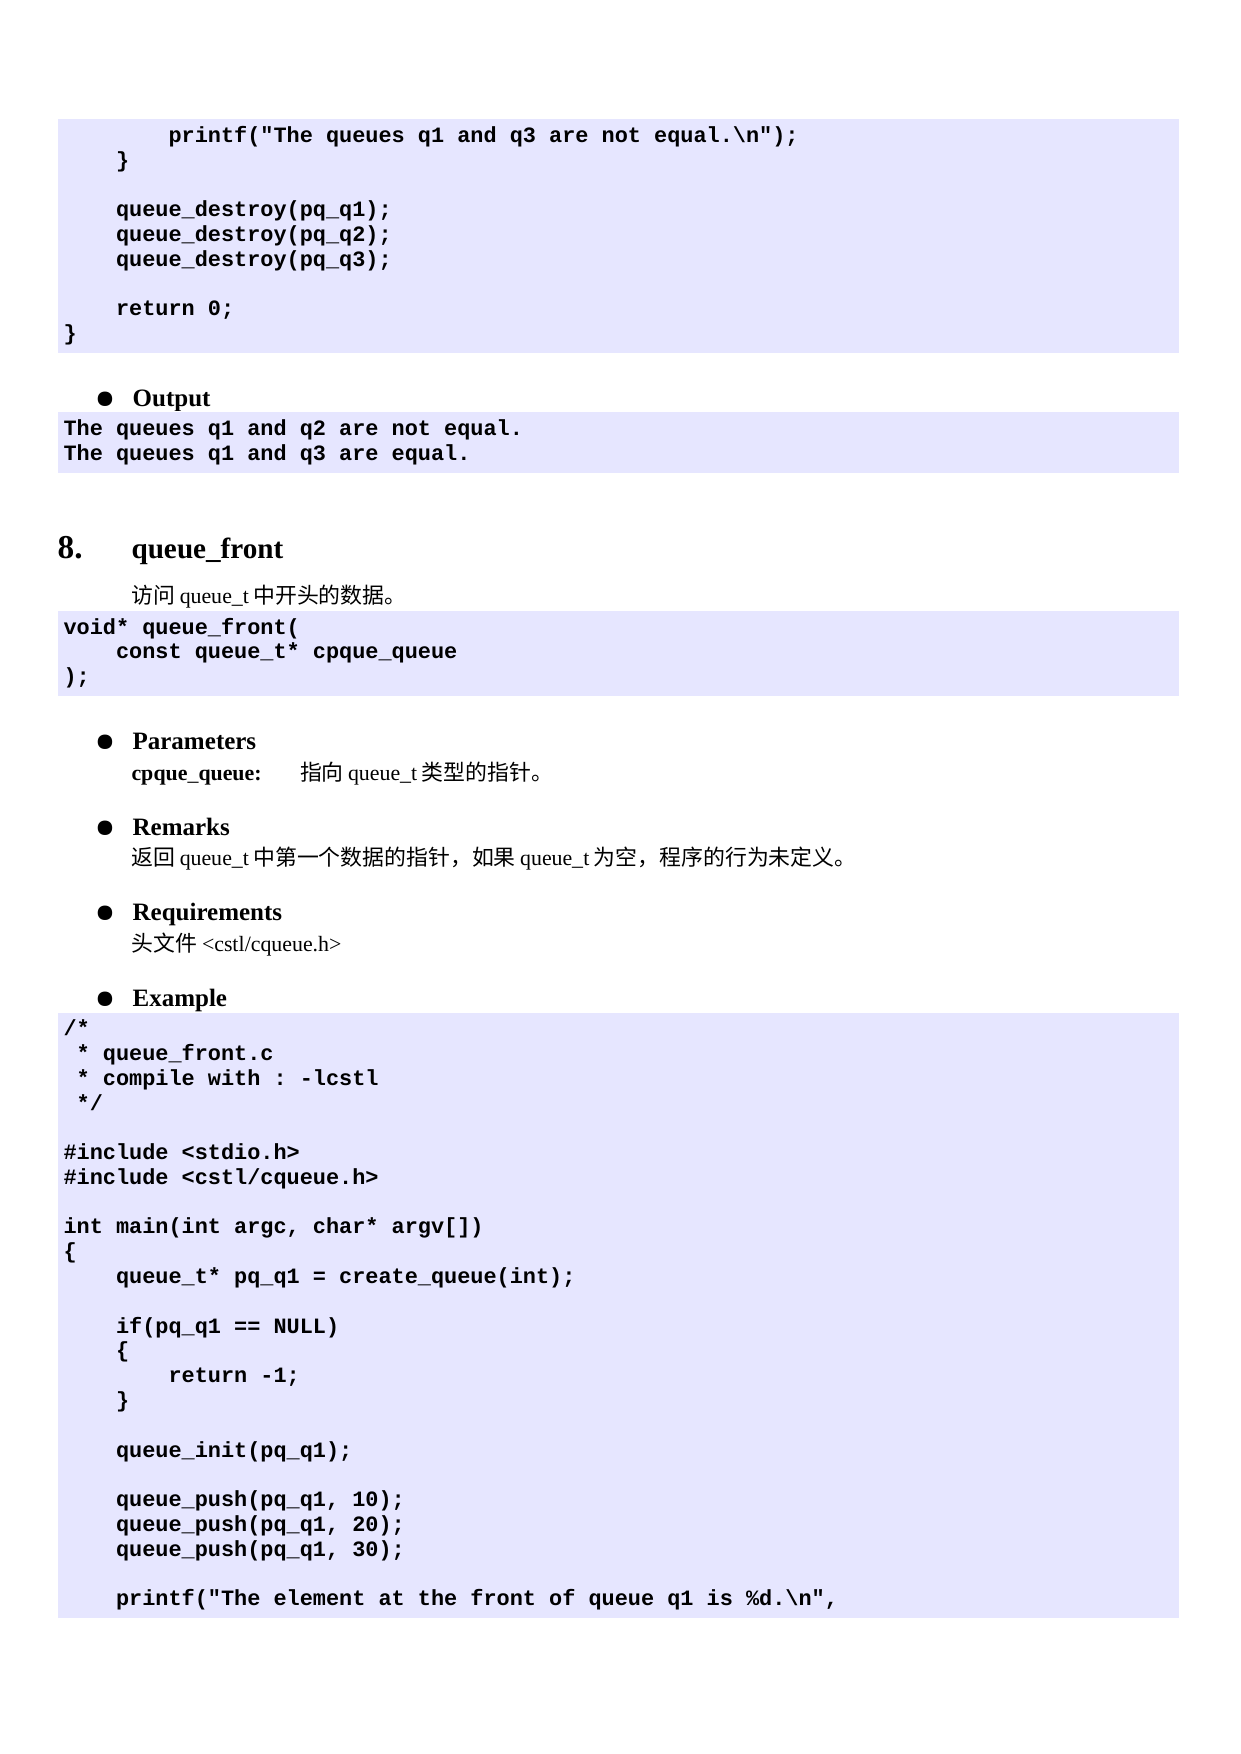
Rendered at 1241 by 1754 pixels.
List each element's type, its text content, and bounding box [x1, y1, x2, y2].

text 访问queue_t中开头的数据。 [57, 578, 1179, 610]
table_header /* * queue_front.c * compile with : -lcstl */ #include <stdio.h> #include <cstl/cqueue.h> int main(int argc, char* argv[]) { queue_t* pq_q1 = create_queue(int); if(pq_q1 == NULL) { return -1; } queue_init(pq_q1); queue_push(pq_q1, 10); queue_push(pq_q1, 20); queue_push(pq_q1, 30); printf("The element at the front of queue q1 is %d.\n", [58, 1013, 1179, 1618]
text 返回queue_t中第一个数据的指针，如果queue_t为空，程序的行为未定义。 [57, 840, 1179, 872]
text cpque_queue: 指向queue_t类型的指针。 [57, 755, 1179, 786]
subtitle queue_front [57, 527, 1179, 566]
table_header void* queue_front( const queue_t* cpque_queue ); [58, 611, 1179, 696]
list Parameters [95, 726, 1179, 755]
list Output [95, 383, 1179, 411]
list Example [95, 983, 1179, 1012]
list Remarks [95, 812, 1179, 840]
table_header The queues q1 and q2 are not equal. The queues q1 and q3 are equal. [58, 412, 1179, 473]
table_header printf("The queues q1 and q3 are not equal.\n"); } queue_destroy(pq_q1); queue_destroy(pq_q2); queue_destroy(pq_q3); return 0; } [58, 119, 1179, 353]
text 头文件 <cstl/cqueue.h> [57, 926, 1179, 958]
list Requirements [95, 897, 1179, 926]
